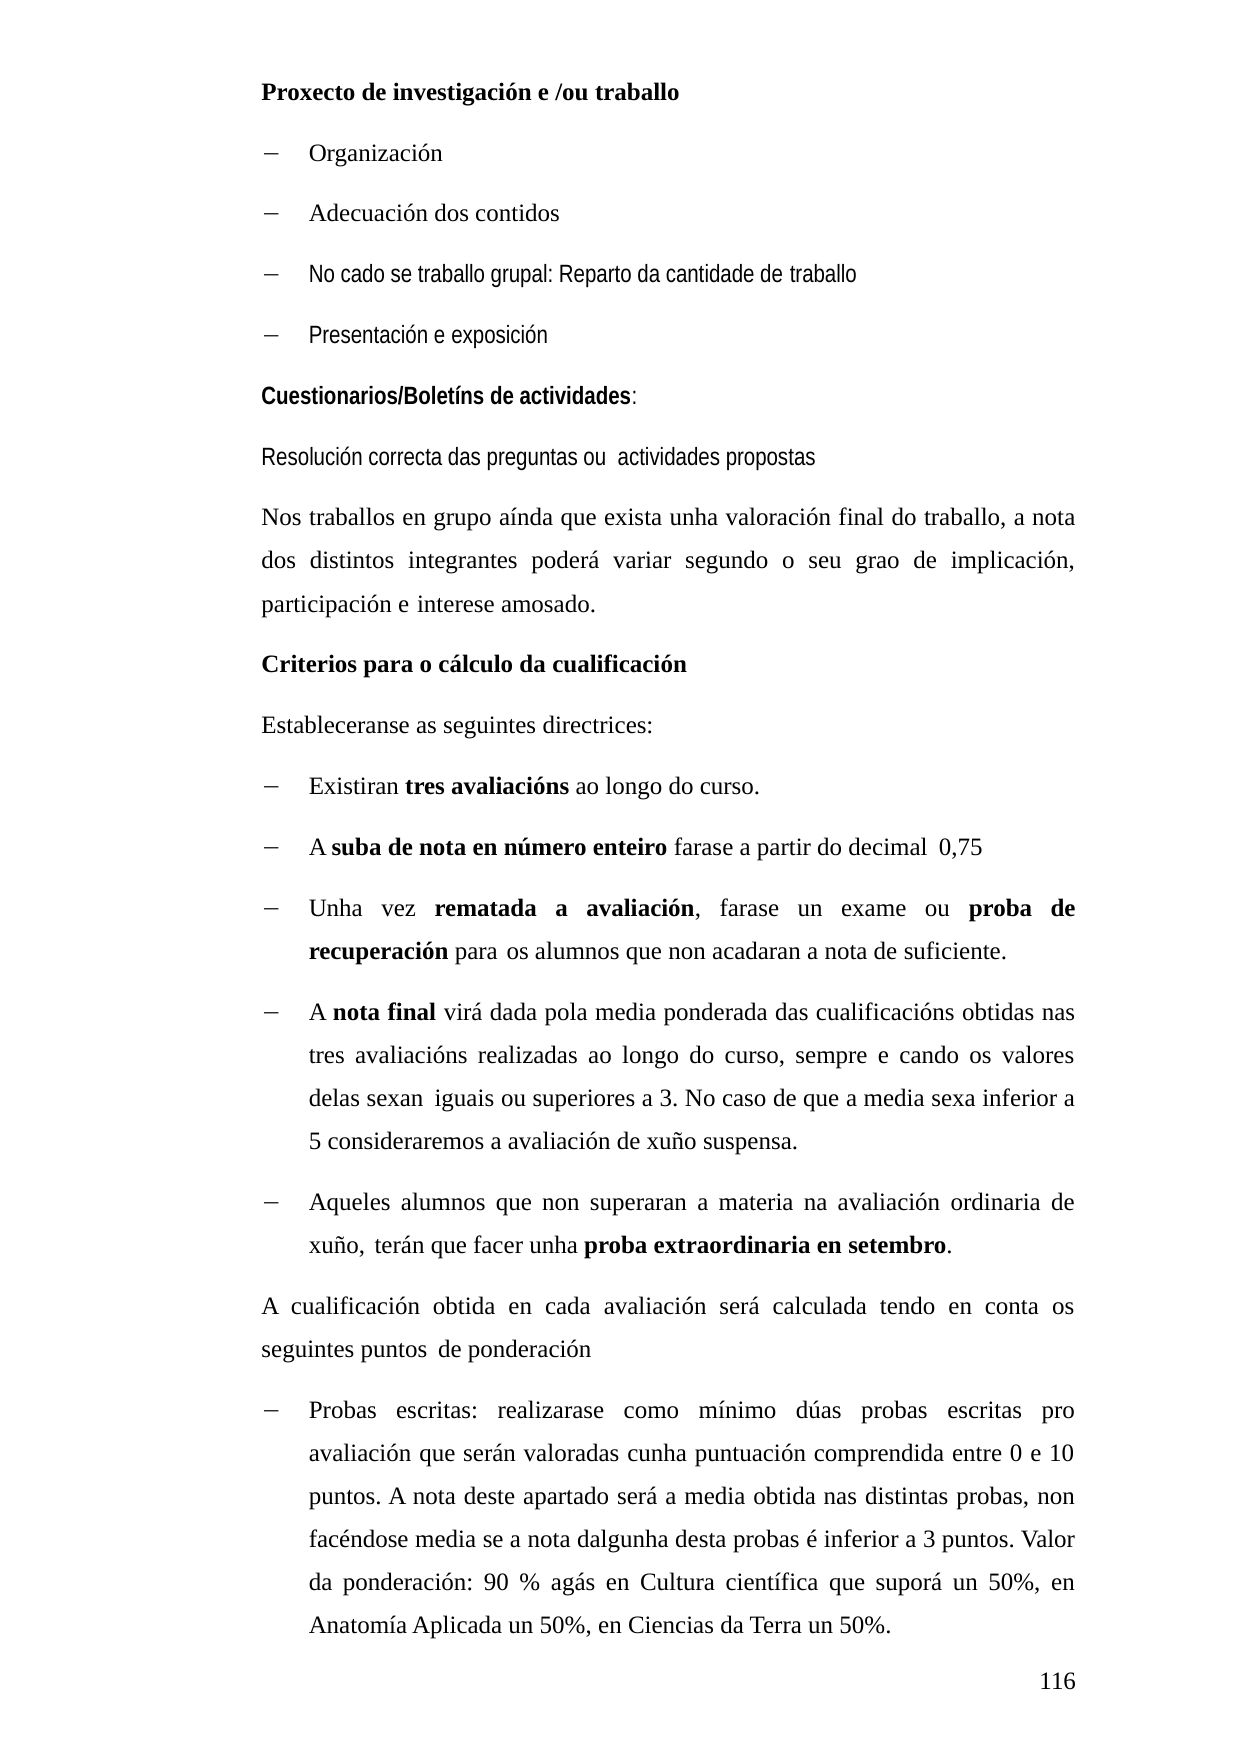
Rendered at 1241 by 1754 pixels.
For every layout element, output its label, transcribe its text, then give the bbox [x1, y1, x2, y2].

list A suba de nota en número enteiro farase a partir do decimal 0,75 [261, 832, 1076, 861]
text Cuestionarios/Boletíns de actividades: [261, 381, 1076, 410]
list A nota final virá dada pola media ponderada das cualificacións obtidas nas tres avaliacións realizadas ao longo do curso, sempre e cando os valores delas sexan iguais ou superiores a 3. No caso de que a media sexa inferior a 5 consideraremos a avaliación de xuño suspensa. [261, 997, 1076, 1155]
list Adecuación dos contidos [261, 198, 1076, 227]
list No cado se traballo grupal: Reparto da cantidade de traballo [261, 259, 1076, 288]
text Nos traballos en grupo aínda que exista unha valoración final do traballo, a nota dos distintos integrantes poderá variar segundo o seu grao de implicación, participación e interese amosado. [261, 502, 1076, 617]
text Resolución correcta das preguntas ou actividades propostas [261, 442, 1076, 470]
list Organización [261, 138, 1076, 166]
text Proxecto de investigación e /ou traballo [261, 77, 1076, 106]
list Aqueles alumnos que non superaran a materia na avaliación ordinaria de xuño, terán que facer unha proba extraordinaria en setembro. [261, 1187, 1076, 1259]
list Probas escritas: realizarase como mínimo dúas probas escritas pro avaliación que serán valoradas cunha puntuación comprendida entre 0 e 10 puntos. A nota deste apartado será a media obtida nas distintas probas, non facéndose media se a nota dalgunha desta probas é inferior a 3 puntos. Valor da ponderación: 90 % agás en Cultura científica que suporá un 50%, en Anatomía Aplicada un 50%, en Ciencias da Terra un 50%. [261, 1395, 1076, 1639]
list Presentación e exposición [261, 320, 1076, 349]
text A cualificación obtida en cada avaliación será calculada tendo en conta os seguintes puntos de ponderación [261, 1291, 1076, 1363]
text Estableceranse as seguintes directrices: [261, 710, 1076, 739]
text Criterios para o cálculo da cualificación [261, 649, 1076, 678]
list Existiran tres avaliacións ao longo do curso. [261, 771, 1076, 800]
list Unha vez rematada a avaliación, farase un exame ou proba de recuperación para os alumnos que non acadaran a nota de suficiente. [261, 893, 1076, 965]
